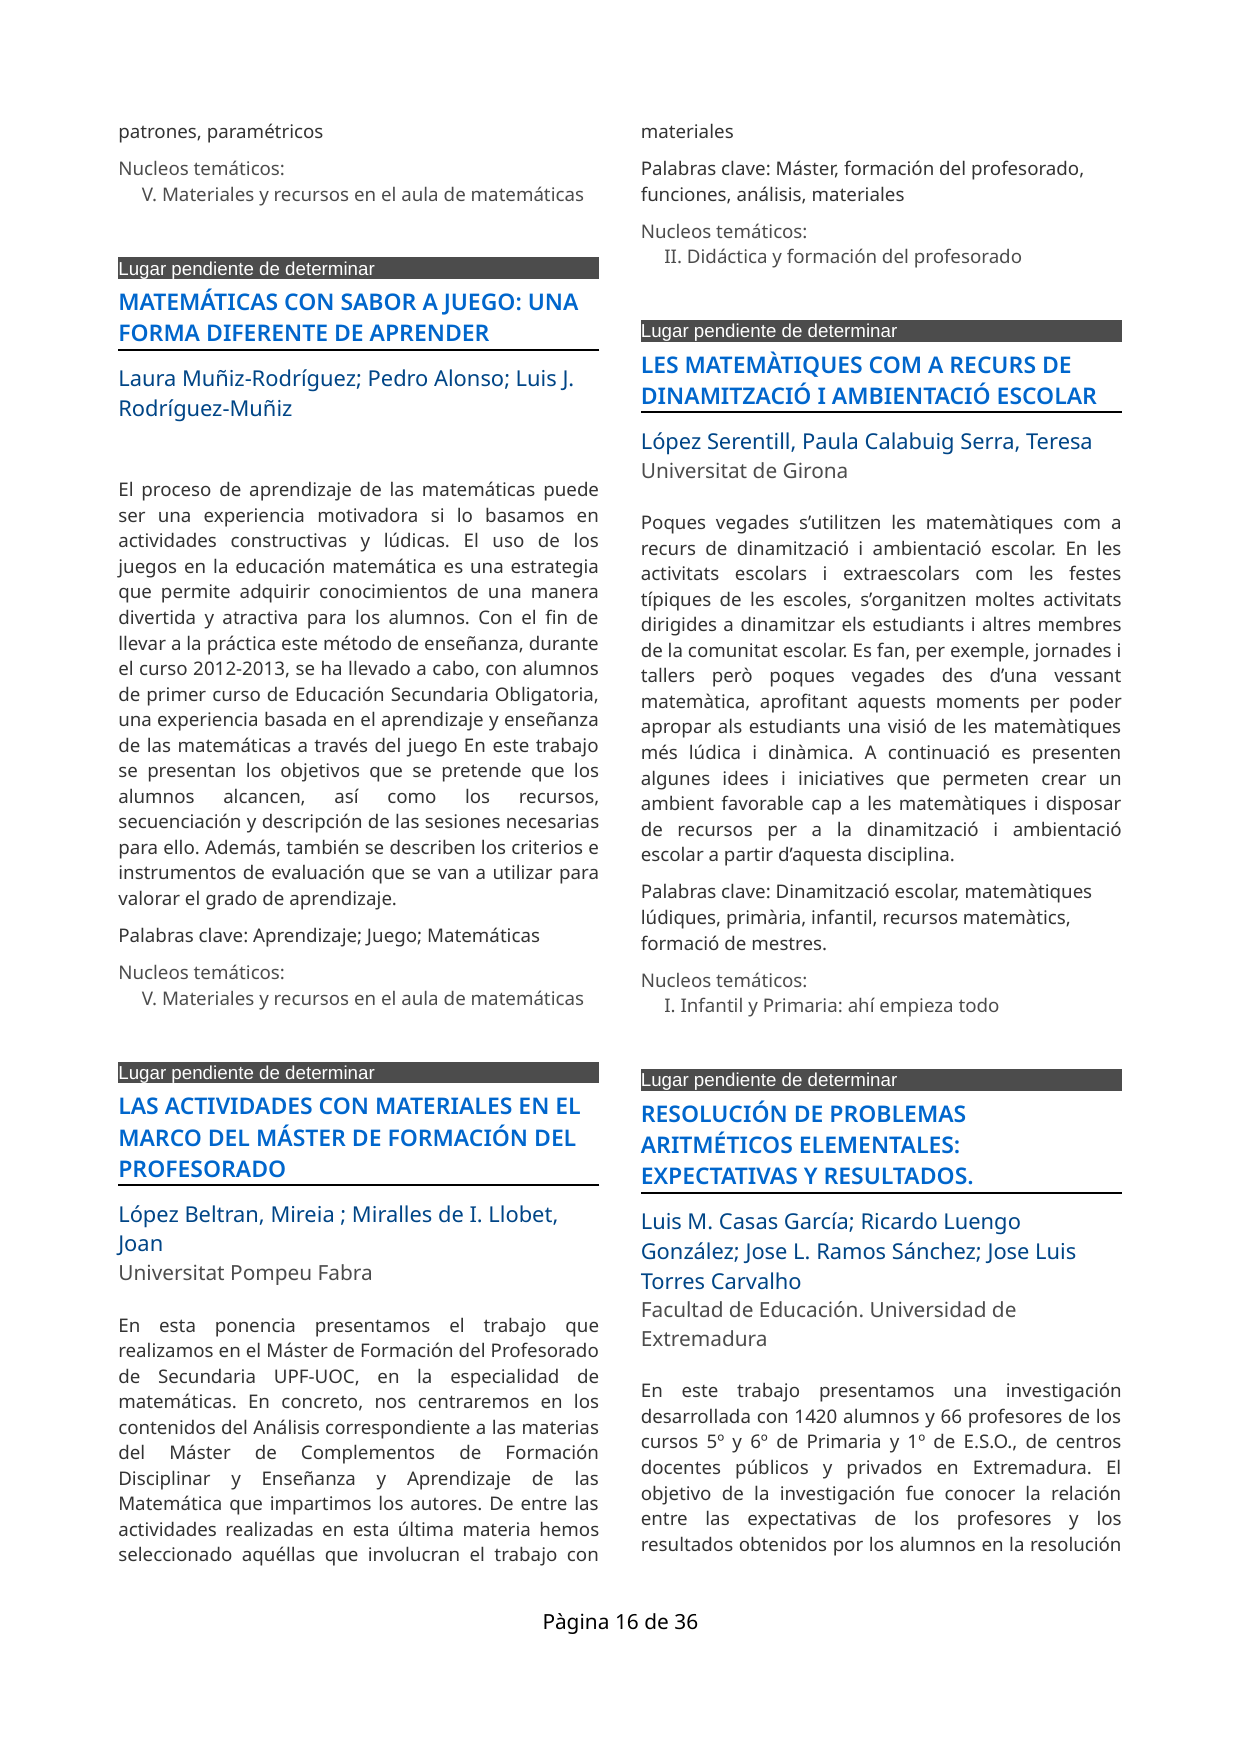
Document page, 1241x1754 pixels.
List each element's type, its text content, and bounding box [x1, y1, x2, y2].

text Universitat Pompeu Fabra [118, 1258, 599, 1287]
text materiales [641, 118, 1122, 144]
subtitle Matemáticas con sabor a juego: una forma diferente de aprender [118, 286, 599, 349]
text Palabras clave: Aprendizaje; Juego; Matemáticas [118, 922, 599, 948]
text En este trabajo presentamos una investigación desarrollada con 1420 alumnos y 66 profesores de los cursos 5º y 6º de Primaria y 1º de E.S.O., de centros docentes públicos y privados en Extremadura. El objetivo de la investigación fue conocer la relación entre las expectativas de los profesores y los resultados obtenidos por los alumnos en la resolución [641, 1378, 1122, 1556]
text López Serentill, Paula Calabuig Serra, Teresa [641, 426, 1122, 456]
text Lugar pendiente de determinar [641, 320, 1122, 342]
text Palabras clave: Dinamització escolar, matemàtiques lúdiques, primària, infantil, recursos matemàtics, formació de mestres. [641, 879, 1122, 955]
text Laura Muñiz-Rodríguez; Pedro Alonso; Luis J. Rodríguez-Muñiz [118, 363, 599, 423]
text Nucleos temáticos: [118, 959, 599, 985]
text I. Infantil y Primaria: ahí empieza todo [652, 993, 1122, 1018]
text El proceso de aprendizaje de las matemáticas puede ser una experiencia motivadora si lo basamos en actividades constructivas y lúdicas. El uso de los juegos en la educación matemática es una estrategia que permite adquirir conocimientos de una manera divertida y atractiva para los alumnos. Con el fin de llevar a la práctica este método de enseñanza, durante el curso 2012-2013, se ha llevado a cabo, con alumnos de primer curso de Educación Secundaria Obligatoria, una experiencia basada en el aprendizaje y enseñanza de las matemáticas a través del juego En este trabajo se presentan los objetivos que se pretende que los alumnos alcancen, así como los recursos, secuenciación y descripción de las sesiones necesarias para ello. Además, también se describen los criterios e instrumentos de evaluación que se van a utilizar para valorar el grado de aprendizaje. [118, 477, 599, 911]
text Poques vegades s’utilitzen les matemàtiques com a recurs de dinamització i ambientació escolar. En les activitats escolars i extraescolars com les festes típiques de les escoles, s’organitzen moltes activitats dirigides a dinamitzar els estudiants i altres membres de la comunitat escolar. Es fan, per exemple, jornades i tallers però poques vegades des d’una vessant matemàtica, aprofitant aquests moments per poder apropar als estudiants una visió de les matemàtiques més lúdica i dinàmica. A continuació es presenten algunes idees i iniciatives que permeten crear un ambient favorable cap a les matemàtiques i disposar de recursos per a la dinamització i ambientació escolar a partir d’aquesta disciplina. [641, 510, 1122, 867]
text V. Materiales y recursos en el aula de matemáticas [130, 181, 599, 206]
subtitle Les matemàtiques com a recurs de dinamització i ambientació escolar [641, 349, 1122, 411]
text Universitat de Girona [641, 456, 1122, 484]
subtitle Las actividades con materiales en el marco del máster de formación del profesorado [118, 1090, 599, 1184]
text V. Materiales y recursos en el aula de matemáticas [130, 985, 599, 1011]
text Palabras clave: Máster, formación del profesorado, funciones, análisis, materiales [641, 155, 1122, 206]
text Nucleos temáticos: [641, 967, 1122, 993]
text En esta ponencia presentamos el trabajo que realizamos en el Máster de Formación del Profesorado de Secundaria UPF-UOC, en la especialidad de matemáticas. En concreto, nos centraremos en los contenidos del Análisis correspondiente a las materias del Máster de Complementos de Formación Disciplinar y Enseñanza y Aprendizaje de las Matemática que impartimos los autores. De entre las actividades realizadas en esta última materia hemos seleccionado aquéllas que involucran el trabajo con [118, 1312, 599, 1567]
text Nucleos temáticos: [641, 218, 1122, 244]
text patrones, paramétricos [118, 118, 599, 144]
text Lugar pendiente de determinar [641, 1069, 1122, 1091]
text Luis M. Casas García; Ricardo Luengo González; Jose L. Ramos Sánchez; Jose Luis Torres Carvalho [641, 1206, 1122, 1295]
subtitle Resolución de problemas aritméticos elementales: expectativas y resultados. [641, 1098, 1122, 1192]
text Facultad de Educación. Universidad de Extremadura [641, 1295, 1122, 1352]
text Lugar pendiente de determinar [118, 257, 599, 279]
text Nucleos temáticos: [118, 155, 599, 181]
text II. Didáctica y formación del profesorado [652, 244, 1122, 269]
text López Beltran, Mireia ; Miralles de I. Llobet, Joan [118, 1198, 599, 1258]
text Lugar pendiente de determinar [118, 1062, 599, 1083]
